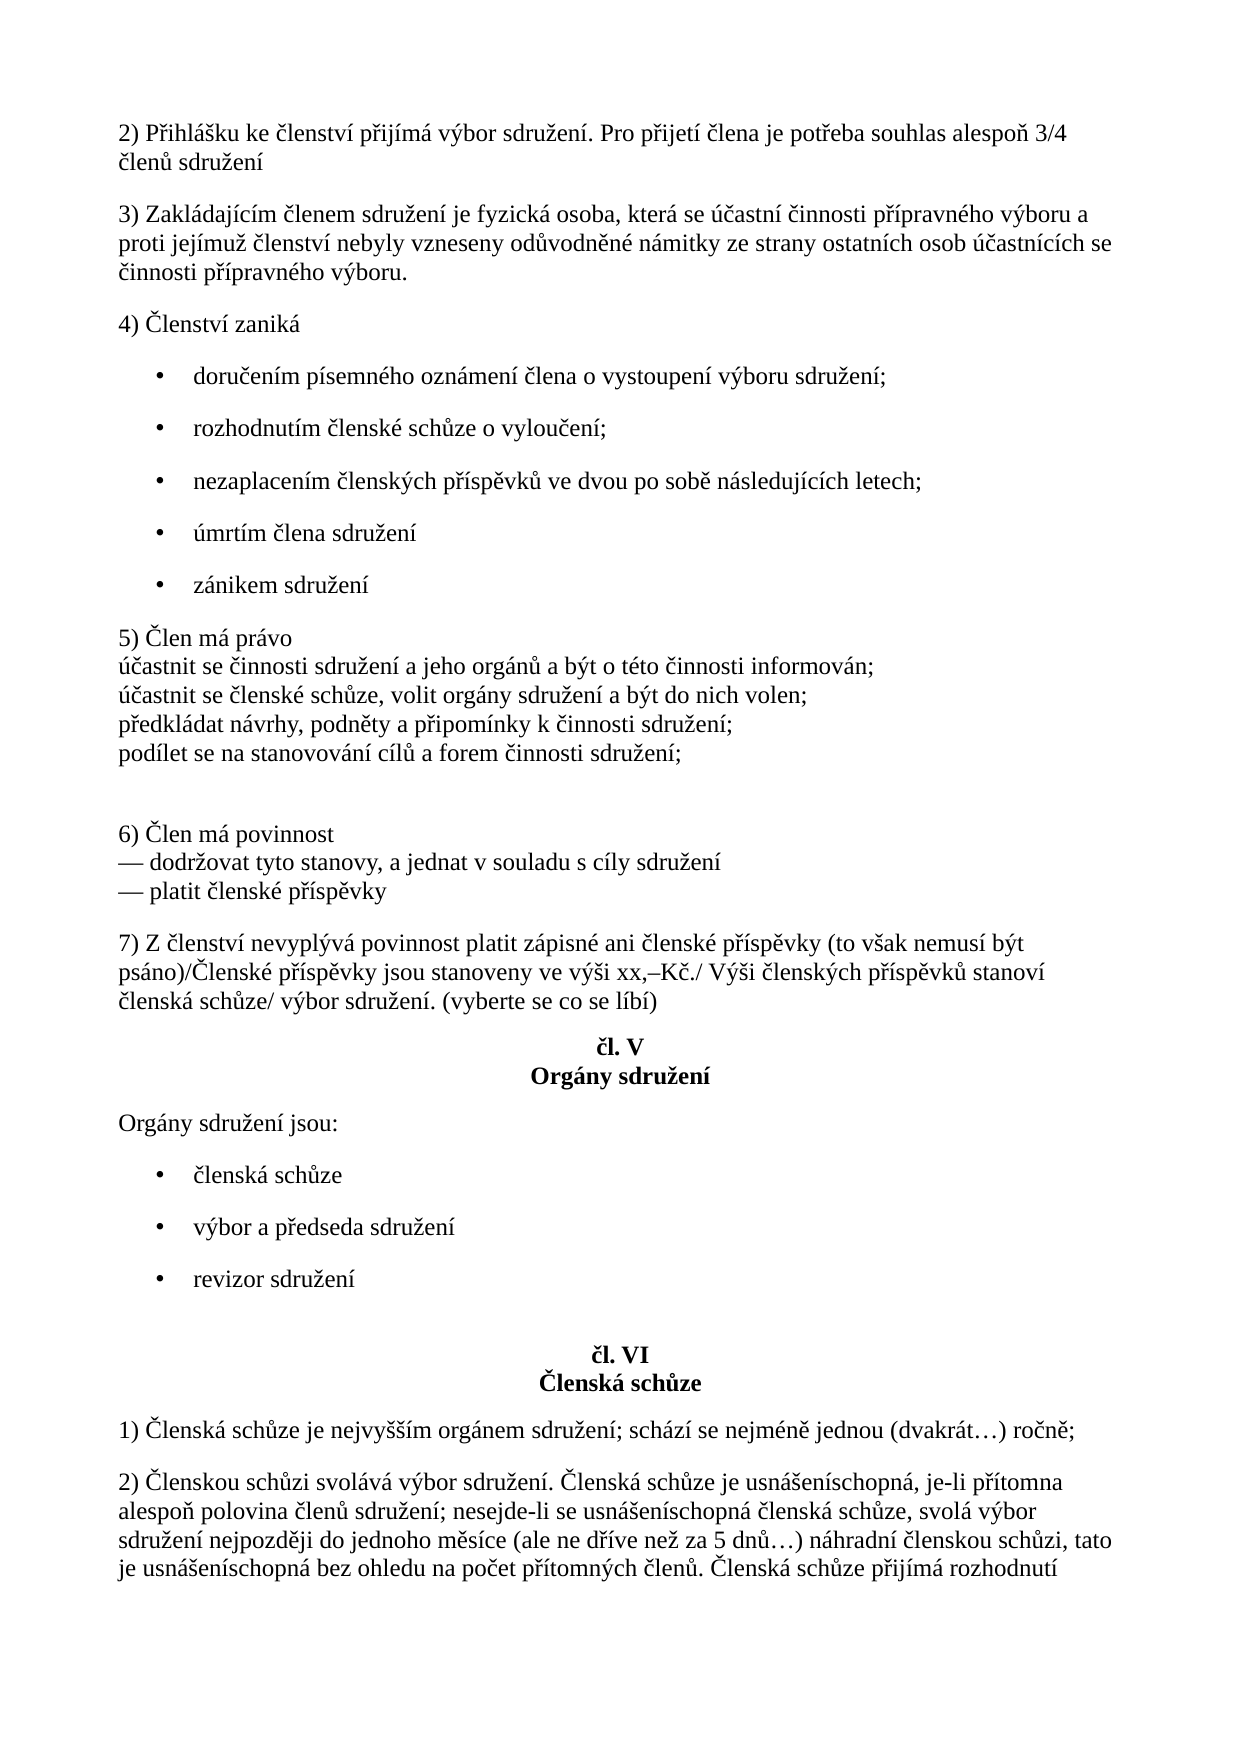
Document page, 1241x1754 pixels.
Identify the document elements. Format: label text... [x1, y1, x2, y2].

text 1) Členská schůze je nejvyšším orgánem sdružení; schází se nejméně jednou (dvakrát…) ročně; [118, 1415, 1122, 1444]
list výbor a předseda sdružení [156, 1212, 1122, 1241]
text 3) Zakládajícím členem sdružení je fyzická osoba, která se účastní činnosti přípravného výboru a proti jejímuž členství nebyly vzneseny odůvodněné námitky ze strany ostatních osob účastnících se činnosti přípravného výboru. [118, 199, 1122, 285]
text 2) Členskou schůzi svolává výbor sdružení. Členská schůze je usnášeníschopná, je-li přítomna alespoň polovina členů sdružení; nesejde-li se usnášeníschopná členská schůze, svolá výbor sdružení nejpozději do jednoho měsíce (ale ne dříve než za 5 dnů…) náhradní členskou schůzi, tato je usnášeníschopná bez ohledu na počet přítomných členů. Členská schůze přijímá rozhodnutí [118, 1467, 1122, 1582]
text 4) Členství zaniká [118, 309, 1122, 338]
text Orgány sdružení jsou: [118, 1108, 1122, 1136]
text 5) Člen má právo účastnit se činnosti sdružení a jeho orgánů a být o této činnosti informován; účastnit se členské schůze, volit orgány sdružení a být do nich volen; předkládat návrhy, podněty a připomínky k činnosti sdružení; podílet se na stanovování cílů a forem činnosti sdružení; [118, 623, 1122, 795]
text 7) Z členství nevyplývá povinnost platit zápisné ani členské příspěvky (to však nemusí být psáno)/Členské příspěvky jsou stanoveny ve výši xx,–Kč./ Výši členských příspěvků stanoví členská schůze/ výbor sdružení. (vyberte se co se líbí) [118, 928, 1122, 1015]
text čl. V Orgány sdružení [118, 1032, 1122, 1090]
text 6) Člen má povinnost — dodržovat tyto stanovy, a jednat v souladu s cíly sdružení — platit členské příspěvky [118, 819, 1122, 905]
list rozhodnutím členské schůze o vyloučení; [156, 413, 1122, 442]
list zánikem sdružení [156, 570, 1122, 599]
list úmrtím člena sdružení [156, 518, 1122, 547]
list revizor sdružení [156, 1264, 1122, 1322]
list doručením písemného oznámení člena o vystoupení výboru sdružení; [156, 361, 1122, 390]
list nezaplacením členských příspěvků ve dvou po sobě následujících letech; [156, 466, 1122, 494]
text 2) Přihlášku ke členství přijímá výbor sdružení. Pro přijetí člena je potřeba souhlas alespoň 3/4 členů sdružení [118, 118, 1122, 176]
list členská schůze [156, 1160, 1122, 1189]
text čl. VI Členská schůze [118, 1340, 1122, 1397]
